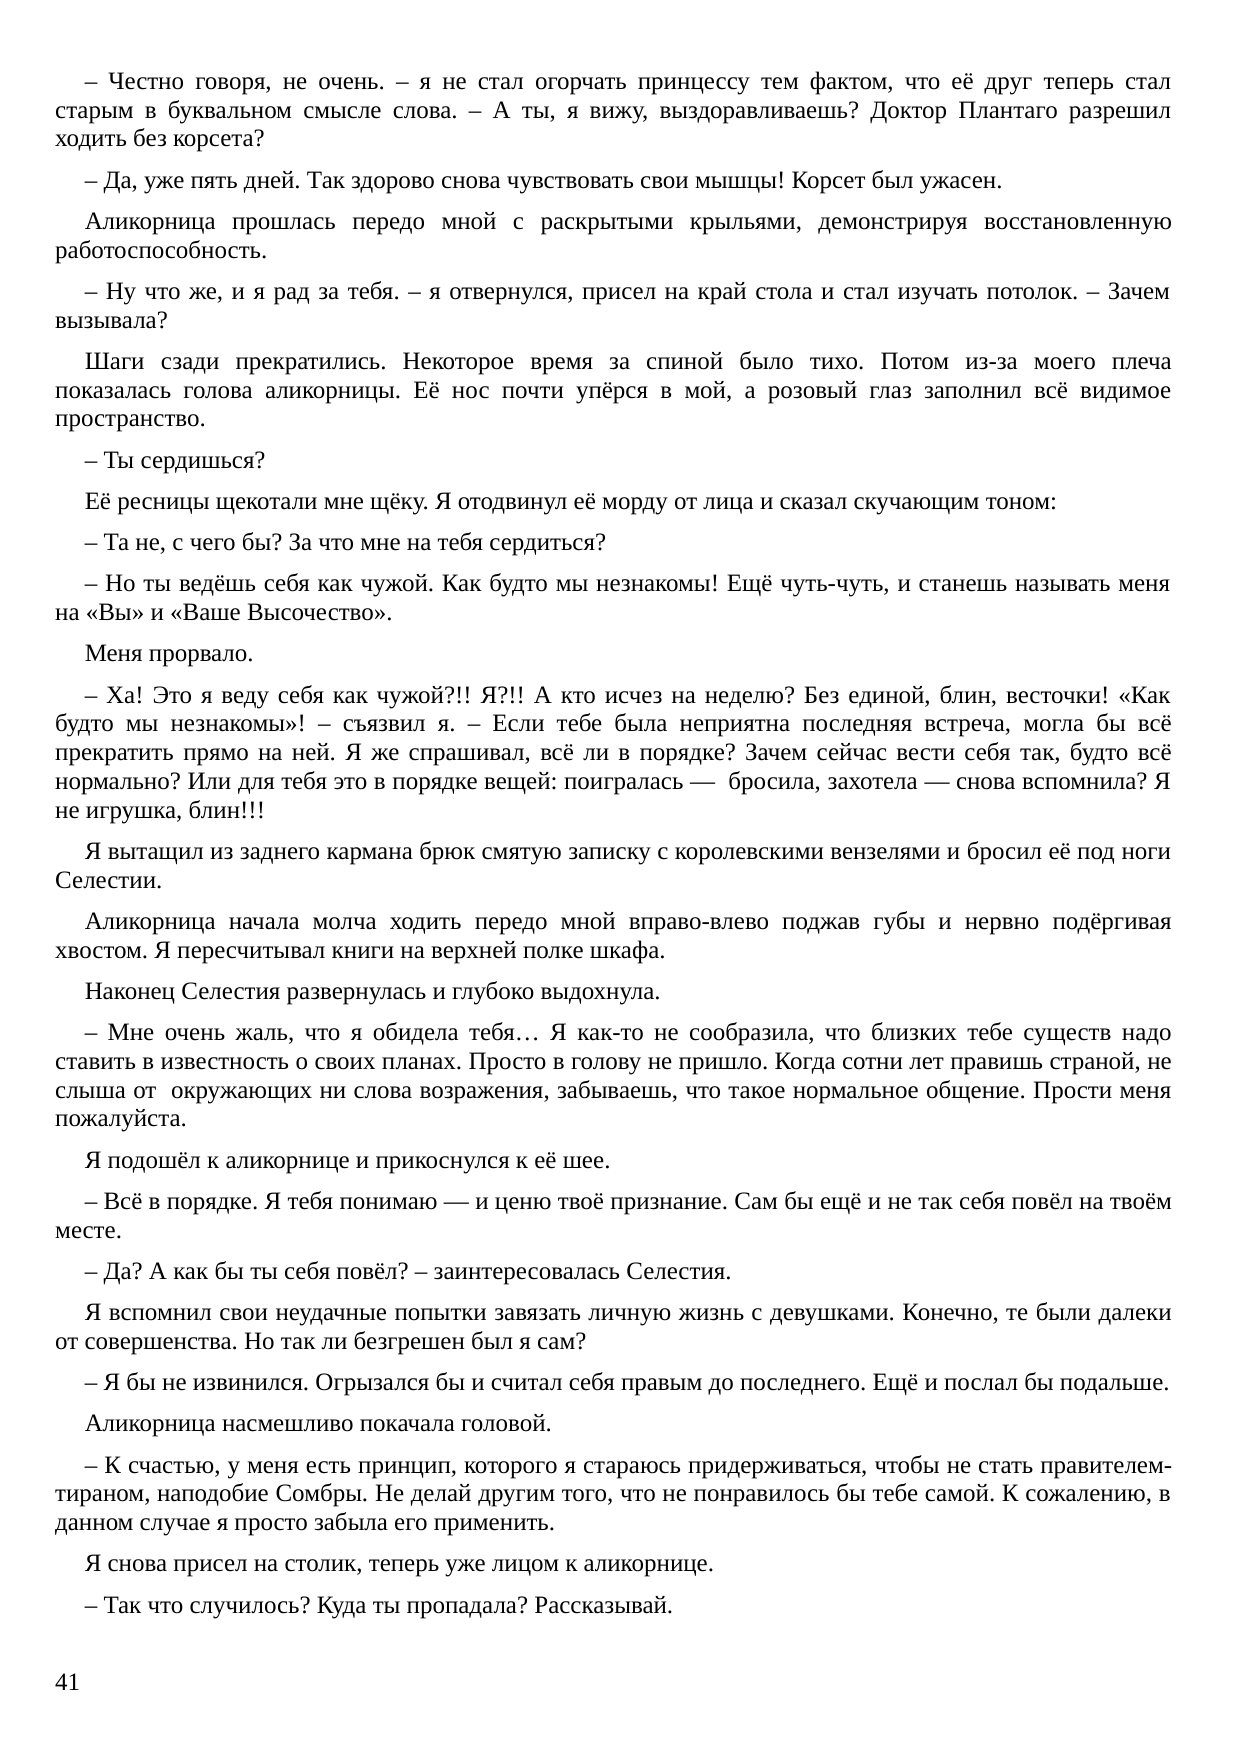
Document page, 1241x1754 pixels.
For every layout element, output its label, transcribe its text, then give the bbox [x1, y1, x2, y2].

text Шаги сзади прекратились. Некоторое время за спиной было тихо. Потом из-за моего плеча показалась голова аликорницы. Её нос почти упёрся в мой, а розовый глаз заполнил всё видимое пространство. [55, 346, 1173, 432]
text – Ты сердишься? [55, 445, 1173, 473]
text – Да, уже пять дней. Так здорово снова чувствовать свои мышцы! Корсет был ужасен. [55, 165, 1173, 193]
text – Честно говоря, не очень. – я не стал огорчать принцессу тем фактом, что её друг теперь стал старым в буквальном смысле слова. – А ты, я вижу, выздоравливаешь? Доктор Плантаго разрешил ходить без корсета? [55, 66, 1173, 152]
text Я вытащил из заднего кармана брюк смятую записку с королевскими вензелями и бросил её под ноги Селестии. [55, 836, 1173, 893]
text – Да? А как бы ты себя повёл? – заинтересовалась Селестия. [55, 1256, 1173, 1285]
text – Мне очень жаль, что я обидела тебя… Я как-то не сообразила, что близких тебе существ надо ставить в известность о своих планах. Просто в голову не пришло. Когда сотни лет правишь страной, не слыша от окружающих ни слова возражения, забываешь, что такое нормальное общение. Прости меня пожалуйста. [55, 1017, 1173, 1132]
text Аликорница прошлась передо мной с раскрытыми крыльями, демонстрируя восстановленную работоспособность. [55, 206, 1173, 263]
text – К счастью, у меня есть принцип, которого я стараюсь придерживаться, чтобы не стать правителем-тираном, наподобие Сомбры. Не делай другим того, что не понравилось бы тебе самой. К сожалению, в данном случае я просто забыла его применить. [55, 1450, 1173, 1536]
text Я вспомнил свои неудачные попытки завязать личную жизнь с девушками. Конечно, те были далеки от совершенства. Но так ли безгрешен был я сам? [55, 1297, 1173, 1355]
text Аликорница начала молча ходить передо мной вправо-влево поджав губы и нервно подёргивая хвостом. Я пересчитывал книги на верхней полке шкафа. [55, 906, 1173, 963]
text Я подошёл к аликорнице и прикоснулся к её шее. [55, 1145, 1173, 1173]
text Наконец Селестия развернулась и глубоко выдохнула. [55, 976, 1173, 1005]
text – Та не, с чего бы? За что мне на тебя сердиться? [55, 527, 1173, 556]
text Аликорница насмешливо покачала головой. [55, 1408, 1173, 1437]
text Я снова присел на столик, теперь уже лицом к аликорнице. [55, 1548, 1173, 1577]
text – Так что случилось? Куда ты пропадала? Рассказывай. [55, 1590, 1173, 1618]
text Меня прорвало. [55, 638, 1173, 667]
text – Но ты ведёшь себя как чужой. Как будто мы незнакомы! Ещё чуть-чуть, и станешь называть меня на «Вы» и «Ваше Высочество». [55, 568, 1173, 626]
text – Всё в порядке. Я тебя понимаю — и ценю твоё признание. Сам бы ещё и не так себя повёл на твоём месте. [55, 1186, 1173, 1243]
text – Я бы не извинился. Огрызался бы и считал себя правым до последнего. Ещё и послал бы подальше. [55, 1367, 1173, 1396]
text – Ну что же, и я рад за тебя. – я отвернулся, присел на край стола и стал изучать потолок. – Зачем вызывала? [55, 276, 1173, 333]
text – Ха! Это я веду себя как чужой?!! Я?!! А кто исчез на неделю? Без единой, блин, весточки! «Как будто мы незнакомы»! – съязвил я. – Если тебе была неприятна последняя встреча, могла бы всё прекратить прямо на ней. Я же спрашивал, всё ли в порядке? Зачем сейчас вести себя так, будто всё нормально? Или для тебя это в порядке вещей: поигралась — бросила, захотела — снова вспомнила? Я не игрушка, блин!!! [55, 680, 1173, 823]
text Её ресницы щекотали мне щёку. Я отодвинул её морду от лица и сказал скучающим тоном: [55, 486, 1173, 515]
